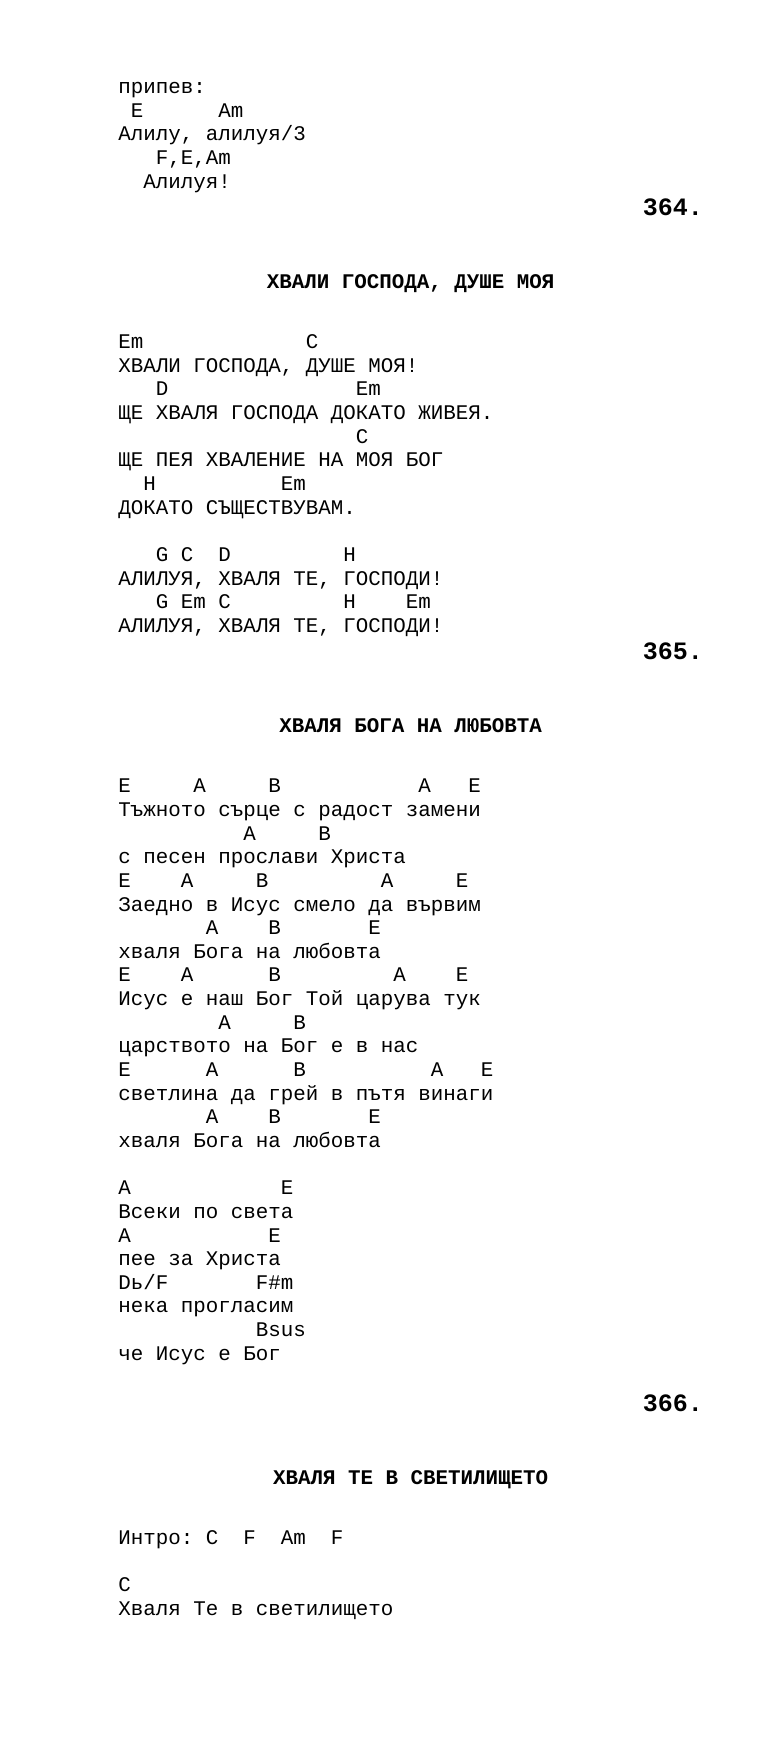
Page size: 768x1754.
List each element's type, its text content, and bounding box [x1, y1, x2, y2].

text E A B A E [118, 870, 702, 893]
text H Em [118, 473, 702, 497]
text Заедно в Исус смело да вървим [118, 893, 702, 917]
text E Am [118, 100, 702, 123]
text пее за Христа [118, 1248, 702, 1272]
text ЩЕ ПЕЯ ХВАЛЕНИЕ НА МОЯ БОГ [118, 449, 702, 473]
text C [118, 1574, 702, 1598]
text G C D H [118, 544, 702, 568]
text Алилу, алилуя/3 [118, 123, 702, 147]
text Интро: C F Am F [118, 1527, 702, 1551]
text A E [118, 1224, 702, 1248]
text G Em C H Em [118, 591, 702, 615]
text D Em [118, 378, 702, 402]
text A B [118, 823, 702, 846]
subtitle ХВАЛЯ БОГА НА ЛЮБОВТА [118, 716, 702, 739]
text АЛИЛУЯ, ХВАЛЯ ТЕ, ГОСПОДИ! [118, 615, 702, 638]
text A B [118, 1012, 702, 1035]
text светлина да грей в пътя винаги [118, 1083, 702, 1106]
text A B E [118, 917, 702, 941]
text E A B A E [118, 775, 702, 799]
text че Исус е Бог [118, 1343, 702, 1366]
text Алилуя! [118, 171, 702, 194]
text припев: [118, 76, 702, 100]
text хваля Бога на любовта [118, 1130, 702, 1154]
text E A B A E [118, 1059, 702, 1083]
text ДОКАТО СЪЩЕСТВУВАМ. [118, 497, 702, 520]
text АЛИЛУЯ, ХВАЛЯ ТЕ, ГОСПОДИ! [118, 568, 702, 591]
text ЩЕ ХВАЛЯ ГОСПОДА ДОКАТО ЖИВЕЯ. [118, 402, 702, 426]
text E A B A E [118, 964, 702, 988]
text с песен прослави Христа [118, 846, 702, 870]
text нека прогласим [118, 1296, 702, 1319]
text Исус е наш Бог Той царува тук [118, 988, 702, 1012]
text царството на Бог е в нас [118, 1035, 702, 1059]
text C [118, 426, 702, 449]
text ХВАЛИ ГОСПОДА, ДУШЕ МОЯ! [118, 355, 702, 378]
subtitle ХВАЛИ ГОСПОДА, ДУШЕ МОЯ [118, 271, 702, 295]
text Хваля Те в светилището [118, 1598, 702, 1621]
text хваля Бога на любовта [118, 941, 702, 964]
subtitle ХВАЛЯ ТЕ В СВЕТИЛИЩЕТО [118, 1467, 702, 1491]
text F,E,Am [118, 147, 702, 171]
text Em C [118, 331, 702, 355]
text Dь/F F#m [118, 1272, 702, 1296]
text Bsus [118, 1319, 702, 1343]
text Всеки по света [118, 1201, 702, 1224]
text Тъжното сърце с радост замени [118, 799, 702, 823]
text A E [118, 1177, 702, 1201]
text A B E [118, 1106, 702, 1130]
